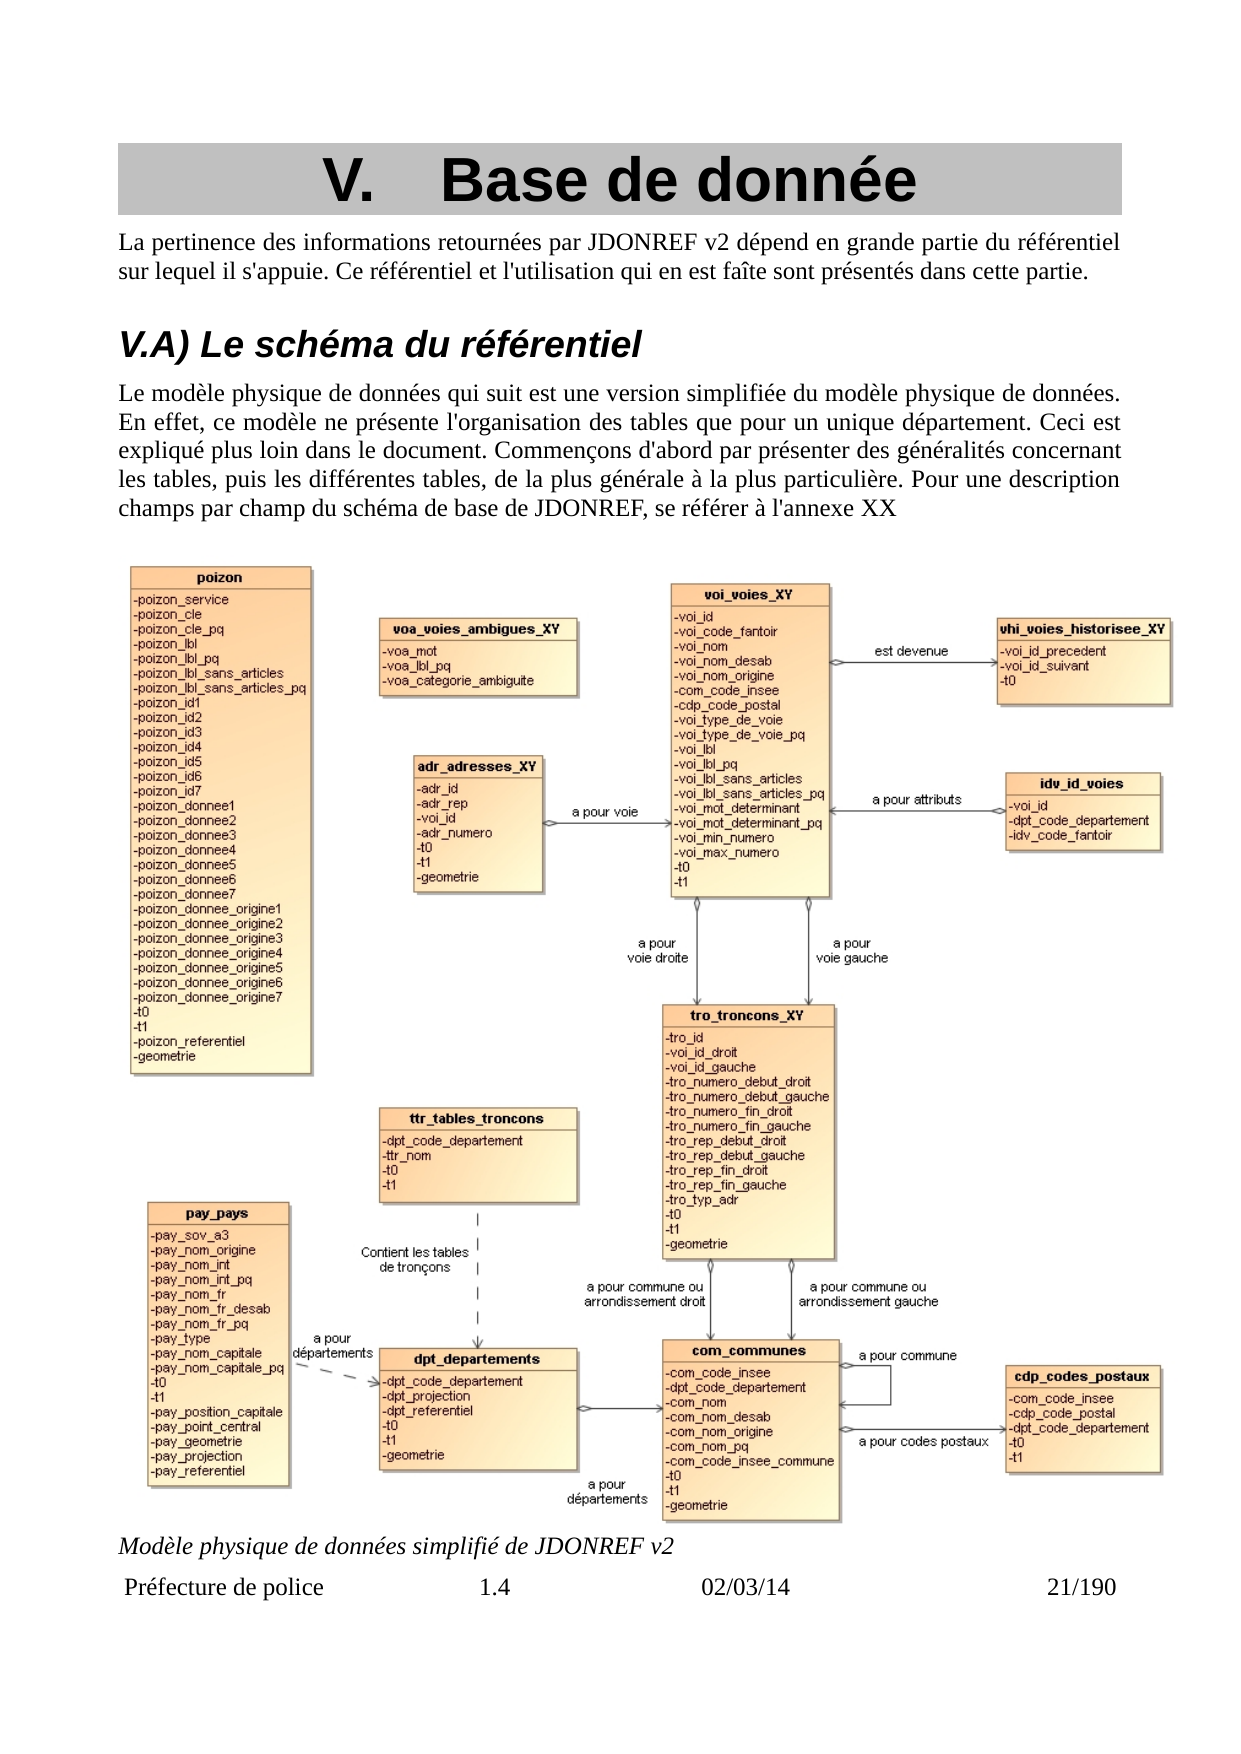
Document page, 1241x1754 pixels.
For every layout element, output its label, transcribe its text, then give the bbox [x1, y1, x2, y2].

text Modèle physique de données simplifié de JDONREF v2 [118, 1532, 1181, 1560]
picture [118, 555, 1182, 1532]
text Le modèle physique de données qui suit est une version simplifiée du modèle physique de données. En effet, ce modèle ne présente l'organisation des tables que pour un unique département. Ceci est expliqué plus loin dans le document. Commençons d'abord par présenter des généralités concernant les tables, puis les différentes tables, de la plus générale à la plus particulière. Pour une description champs par champ du schéma de base de JDONREF, se référer à l'annexe XX [118, 378, 1122, 522]
subtitle Le schéma du référentiel [118, 322, 1122, 365]
text La pertinence des informations retournées par JDONREF v2 dépend en grande partie du référentiel sur lequel il s'appuie. Ce référentiel et l'utilisation qui en est faîte sont présentés dans cette partie. [118, 227, 1122, 285]
subtitle Base de donnée [118, 143, 1122, 215]
